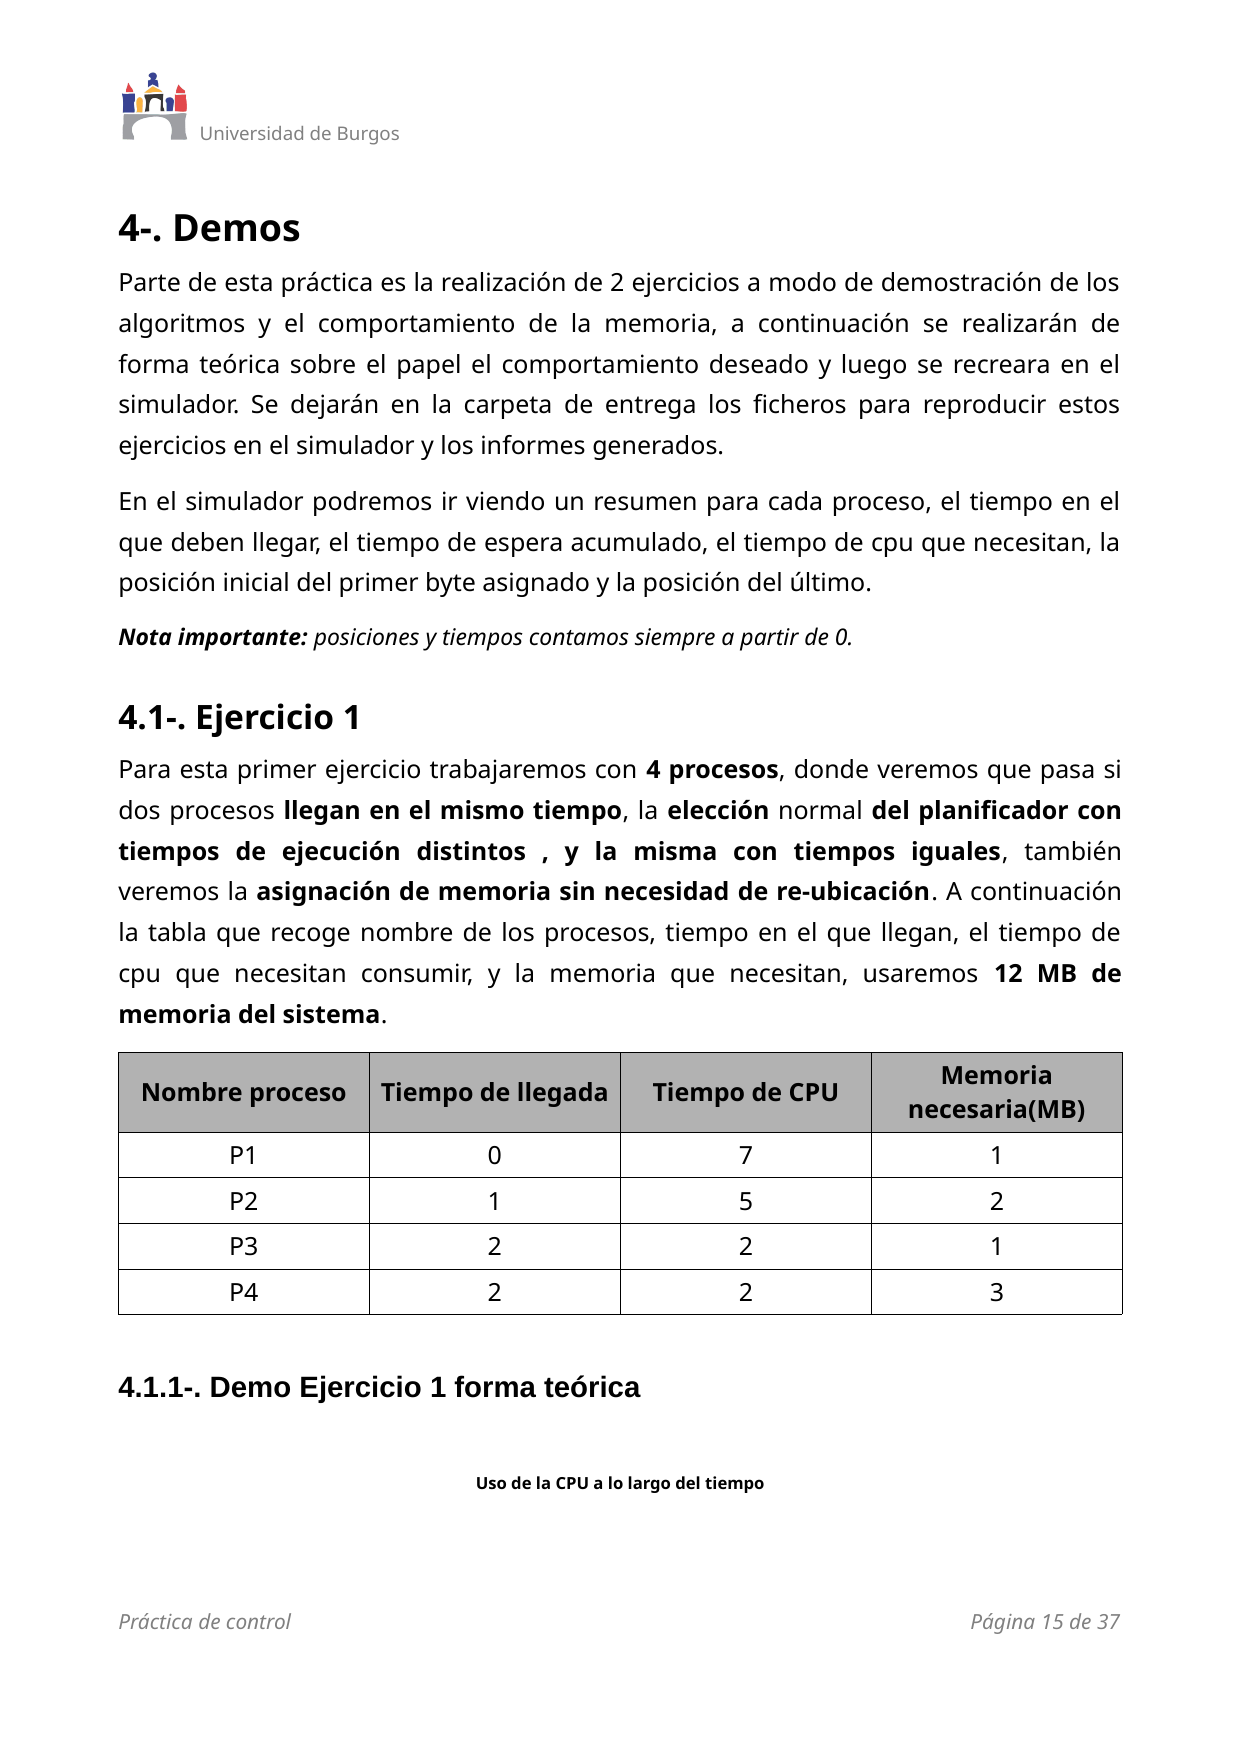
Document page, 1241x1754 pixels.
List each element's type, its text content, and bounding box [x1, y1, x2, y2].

table_cell 1 [370, 1178, 620, 1223]
table_header Tiempo de llegada [370, 1053, 620, 1132]
table_header Tiempo de CPU [621, 1053, 871, 1132]
table_cell 2 [370, 1270, 620, 1314]
subtitle 4-. Demos [118, 201, 1122, 252]
table_cell 3 [872, 1270, 1122, 1314]
table_cell 0 [370, 1133, 620, 1177]
text En el simulador podremos ir viendo un resumen para cada proceso, el tiempo en el que deben llegar, el tiempo de espera acumulado, el tiempo de cpu que necesitan, la posición inicial del primer byte asignado y la posición del último. [118, 483, 1122, 599]
text Para esta primer ejercicio trabajaremos con 4 procesos, donde veremos que pasa si dos procesos llegan en el mismo tiempo, la elección normal del planificador con tiempos de ejecución distintos , y la misma con tiempos iguales, también veremos la asignación de memoria sin necesidad de re-ubicación. A continuación la tabla que recoge nombre de los procesos, tiempo en el que llegan, el tiempo de cpu que necesitan consumir, y la memoria que necesitan, usaremos 12 MB de memoria del sistema. [118, 752, 1122, 1031]
table_cell 2 [621, 1270, 871, 1314]
text Uso de la CPU a lo largo del tiempo [118, 1471, 1122, 1494]
table_cell P1 [119, 1133, 369, 1177]
table_cell 1 [872, 1133, 1122, 1177]
table_header Nombre proceso [119, 1053, 369, 1132]
table_cell P2 [119, 1178, 369, 1223]
table_cell 2 [872, 1178, 1122, 1223]
table_cell 7 [621, 1133, 871, 1177]
table_cell 2 [370, 1224, 620, 1268]
table_cell 1 [872, 1224, 1122, 1268]
table_cell P3 [119, 1224, 369, 1268]
subtitle 4.1-. Ejercicio 1 [118, 693, 1122, 739]
text Nota importante: posiciones y tiempos contamos siempre a partir de 0. [118, 620, 1122, 652]
table_header Memoria necesaria(MB) [872, 1053, 1122, 1132]
table_cell 2 [621, 1224, 871, 1268]
picture [117, 72, 189, 142]
table_cell P4 [119, 1270, 369, 1314]
table_cell 5 [621, 1178, 871, 1223]
text Parte de esta práctica es la realización de 2 ejercicios a modo de demostración de los algoritmos y el comportamiento de la memoria, a continuación se realizarán de forma teórica sobre el papel el comportamiento deseado y luego se recreara en el simulador. Se dejarán en la carpeta de entrega los ficheros para reproducir estos ejercicios en el simulador y los informes generados. [118, 264, 1122, 462]
subtitle 4.1.1-. Demo Ejercicio 1 forma teórica [118, 1370, 1122, 1403]
